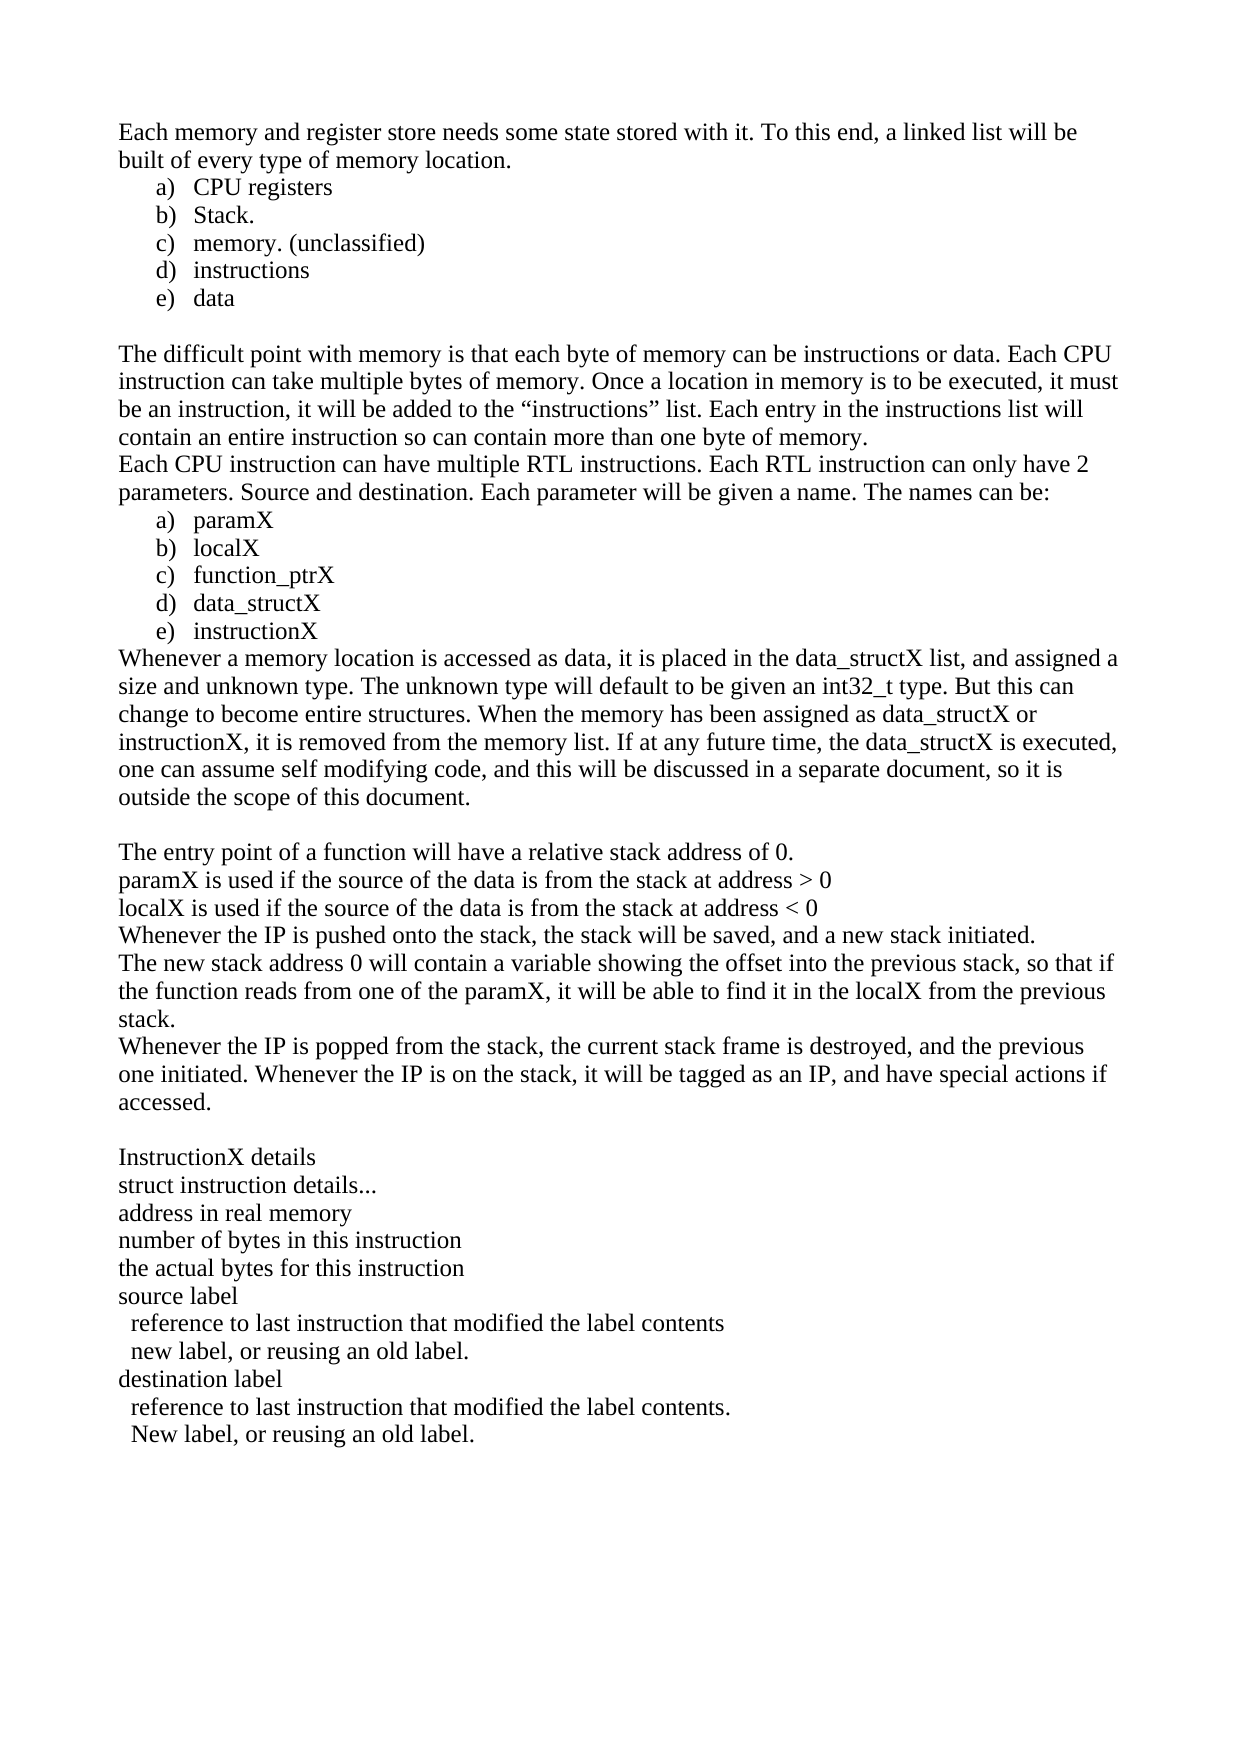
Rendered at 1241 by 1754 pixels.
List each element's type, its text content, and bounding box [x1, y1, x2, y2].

text Each CPU instruction can have multiple RTL instructions. Each RTL instruction can only have 2 parameters. Source and destination. Each parameter will be given a name. The names can be: [118, 451, 1122, 506]
list data_structX [156, 589, 1122, 617]
text The difficult point with memory is that each byte of memory can be instructions or data. Each CPU instruction can take multiple bytes of memory. Once a location in memory is to be executed, it must be an instruction, it will be added to the “instructions” list. Each entry in the instructions list will contain an entire instruction so can contain more than one byte of memory. [118, 340, 1122, 451]
text address in real memory [118, 1199, 1122, 1226]
text Whenever the IP is popped from the stack, the current stack frame is destroyed, and the previous one initiated. Whenever the IP is on the stack, it will be tagged as an IP, and have special actions if accessed. [118, 1032, 1122, 1116]
text new label, or reusing an old label. [118, 1337, 1122, 1365]
text InstructionX details [118, 1143, 1122, 1171]
list function_ptrX [156, 561, 1122, 589]
text reference to last instruction that modified the label contents. [118, 1393, 1122, 1420]
text Whenever a memory location is accessed as data, it is placed in the data_structX list, and assigned a size and unknown type. The unknown type will default to be given an int32_t type. But this can change to become entire structures. When the memory has been assigned as data_structX or instructionX, it is removed from the memory list. If at any future time, the data_structX is executed, one can assume self modifying code, and this will be discussed in a separate document, so it is outside the scope of this document. [118, 644, 1122, 811]
text localX is used if the source of the data is from the stack at address < 0 [118, 894, 1122, 922]
text source label [118, 1282, 1122, 1309]
text reference to last instruction that modified the label contents [118, 1309, 1122, 1337]
text Whenever the IP is pushed onto the stack, the stack will be saved, and a new stack initiated. [118, 922, 1122, 949]
text paramX is used if the source of the data is from the stack at address > 0 [118, 866, 1122, 894]
list Stack. [156, 201, 1122, 229]
list paramX [156, 506, 1122, 534]
text The new stack address 0 will contain a variable showing the offset into the previous stack, so that if the function reads from one of the paramX, it will be able to find it in the localX from the previous stack. [118, 949, 1122, 1032]
text New label, or reusing an old label. [118, 1420, 1122, 1448]
text destination label [118, 1365, 1122, 1393]
list instructions [156, 257, 1122, 284]
list memory. (unclassified) [156, 229, 1122, 257]
text number of bytes in this instruction [118, 1226, 1122, 1254]
text the actual bytes for this instruction [118, 1254, 1122, 1282]
text struct instruction details... [118, 1171, 1122, 1199]
text Each memory and register store needs some state stored with it. To this end, a linked list will be built of every type of memory location. [118, 118, 1122, 173]
list data [156, 284, 1122, 312]
list instructionX [156, 617, 1122, 644]
list CPU registers [156, 173, 1122, 201]
text The entry point of a function will have a relative stack address of 0. [118, 838, 1122, 866]
list localX [156, 534, 1122, 561]
